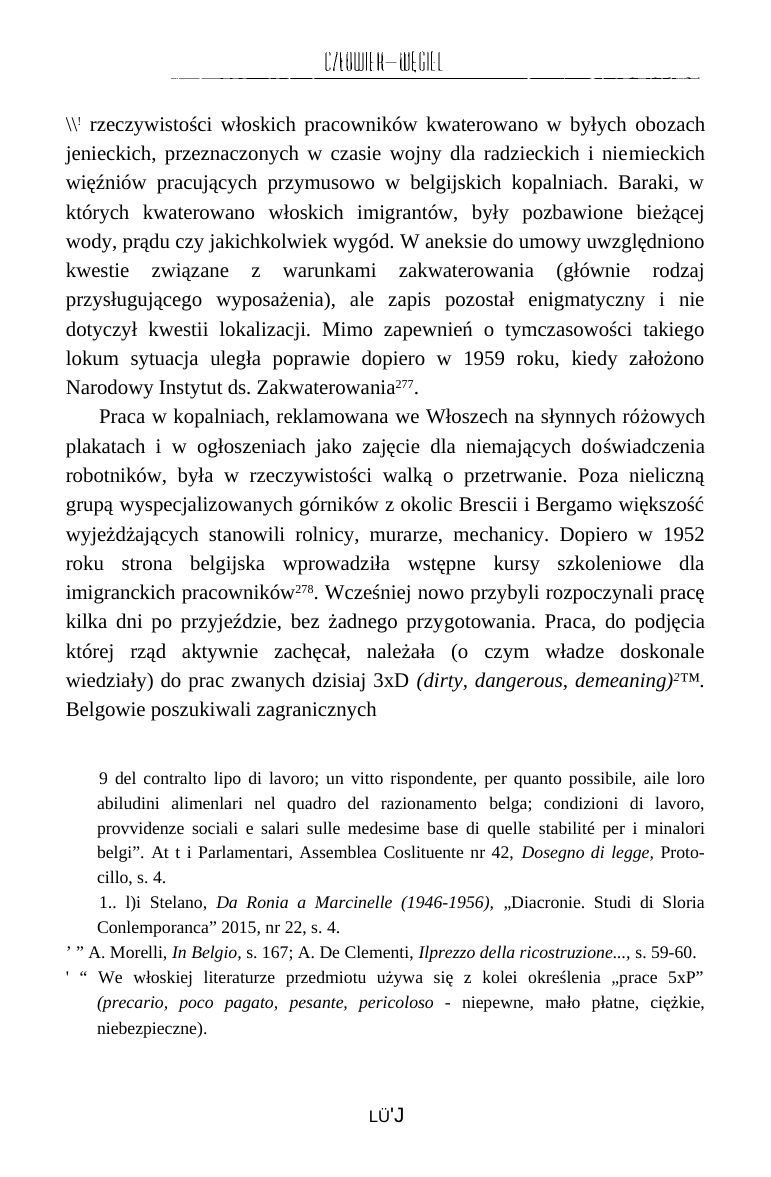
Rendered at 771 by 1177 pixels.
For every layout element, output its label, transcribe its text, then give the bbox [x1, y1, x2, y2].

text ' “ We włoskiej literaturze przedmiotu używa się z kolei określenia „prace 5xP” (precario, poco pagato, pesante, pericoloso - niepewne, mało płatne, ciężkie, niebezpieczne). [66, 967, 705, 1038]
text lü'J [68, 1103, 705, 1127]
text ’ ” A. Morelli, In Belgio, s. 167; A. De Clementi, Ilprezzo della ricostruzione..., s. 59-60. [66, 942, 705, 962]
text Praca w kopalniach, reklamowana we Włoszech na słynnych ró­żowych plakatach i w ogłoszeniach jako zajęcie dla niemających do­świadczenia robotników, była w rzeczywistości walką o przetrwanie. Poza nieliczną grupą wyspecjalizowanych górników z okolic Brescii i Bergamo większość wyjeżdżających stanowili rolnicy, murarze, me­chanicy. Dopiero w 1952 roku strona belgijska wprowadziła wstępne kursy szkoleniowe dla imigranckich pracowników278. Wcześniej nowo przybyli rozpoczynali pracę kilka dni po przyjeździe, bez żadnego przy­gotowania. Praca, do podjęcia której rząd aktywnie zachęcał, należała (o czym władze doskonale wiedziały) do prac zwanych dzisiaj 3xD (dirty, dangerous, demeaning)2™. Belgowie poszukiwali zagranicznych [66, 404, 705, 721]
text 9 del contralto lipo di lavoro; un vitto rispondente, per quanto possibile, aile loro abiludini alimenlari nel quadro del razionamento belga; condizioni di lavoro, provvidenze sociali e salari sulle medesime base di quelle stabilité per i minalori belgi”. At t i Parlamentari, Assemblea Coslituente nr 42, Dosegno di legge, Proto- cillo, s. 4. [97, 768, 705, 888]
text \\! rzeczywistości włoskich pracowników kwaterowano w byłych obo­zach jenieckich, przeznaczonych w czasie wojny dla radzieckich i nie­mieckich więźniów pracujących przymusowo w belgijskich kopalniach. Baraki, w których kwaterowano włoskich imigrantów, były pozbawione bieżącej wody, prądu czy jakichkolwiek wygód. W aneksie do umowy uwzględniono kwestie związane z warunkami zakwaterowania (głównie rodzaj przysługującego wyposażenia), ale zapis pozostał enigmatyczny i nie dotyczył kwestii lokalizacji. Mimo zapewnień o tymczasowości takiego lokum sytuacja uległa poprawie dopiero w 1959 roku, kiedy założono Narodowy Instytut ds. Zakwaterowania277. [66, 112, 705, 399]
text 1.. l)i Stelano, Da Ronia a Marcinelle (1946-1956), „Diacronie. Studi di Sloria Conlemporanca” 2015, nr 22, s. 4. [97, 892, 705, 937]
picture [171, 51, 700, 79]
